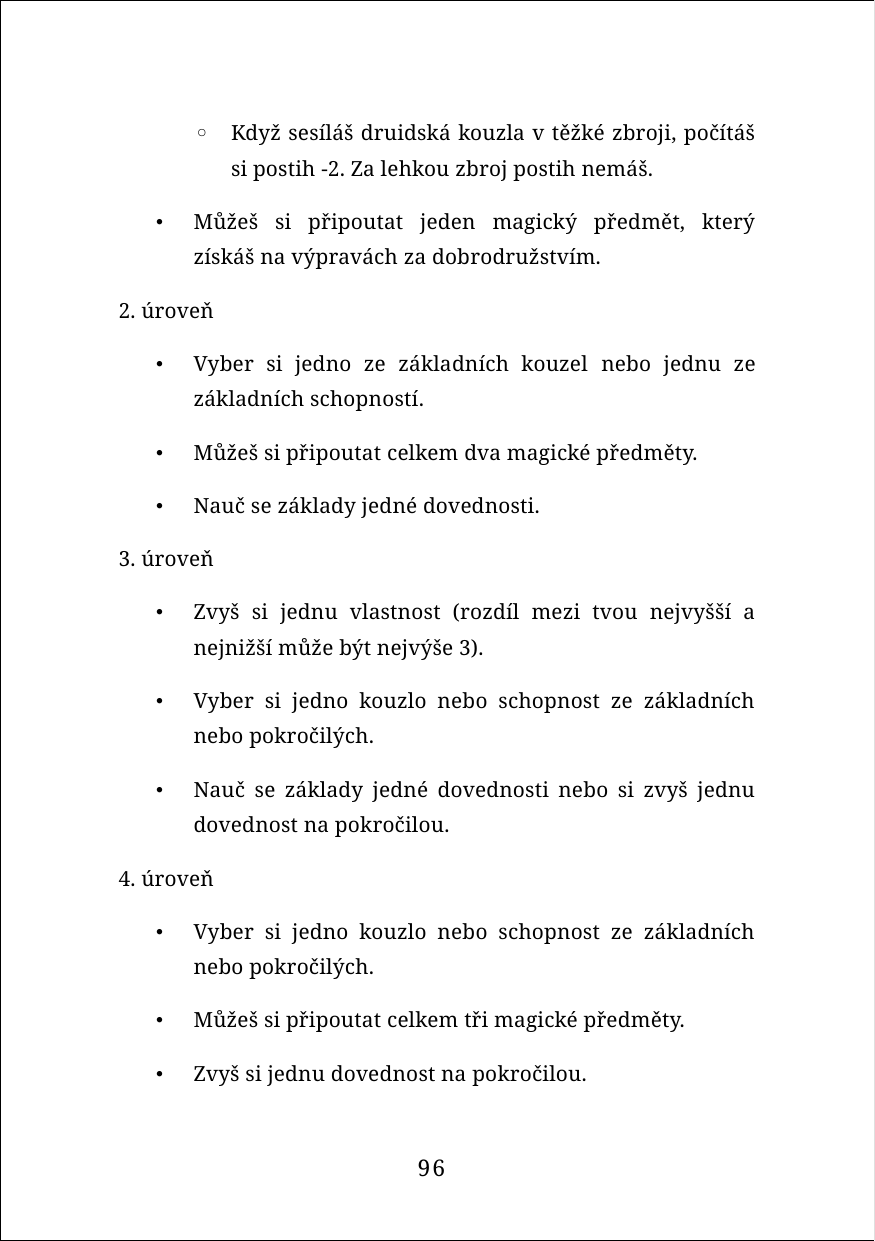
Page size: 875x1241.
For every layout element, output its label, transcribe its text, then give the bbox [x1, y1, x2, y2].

list Můžeš si připoutat jeden magický předmět, který získáš na výpravách za dobrodružstvím. [156, 207, 756, 271]
list Můžeš si připoutat celkem tři magické předměty. [156, 1006, 756, 1034]
list Vyber si jedno ze základních kouzel nebo jednu ze základních schopností. [156, 349, 756, 413]
list Můžeš si připoutat celkem dva magické předměty. [156, 438, 756, 466]
list Nauč se základy jedné dovednosti nebo si zvyš jednu dovednost na pokročilou. [156, 775, 756, 839]
list Vyber si jedno kouzlo nebo schopnost ze základních nebo pokročilých. [156, 686, 756, 750]
list Zvyš si jednu dovednost na pokročilou. [156, 1059, 756, 1087]
text 3. úroveň [118, 544, 756, 573]
list Když sesíláš druidská kouzla v těžké zbroji, počítáš si postih -2. Za lehkou zbroj postih nemáš. [193, 118, 756, 182]
text 2. úroveň [118, 296, 756, 324]
list Vyber si jedno kouzlo nebo schopnost ze základních nebo pokročilých. [156, 917, 756, 981]
text 4. úroveň [118, 864, 756, 892]
list Zvyš si jednu vlastnost (rozdíl mezi tvou nejvyšší a nejnižší může být nejvýše 3). [156, 597, 756, 661]
list Nauč se základy jedné dovednosti. [156, 491, 756, 519]
